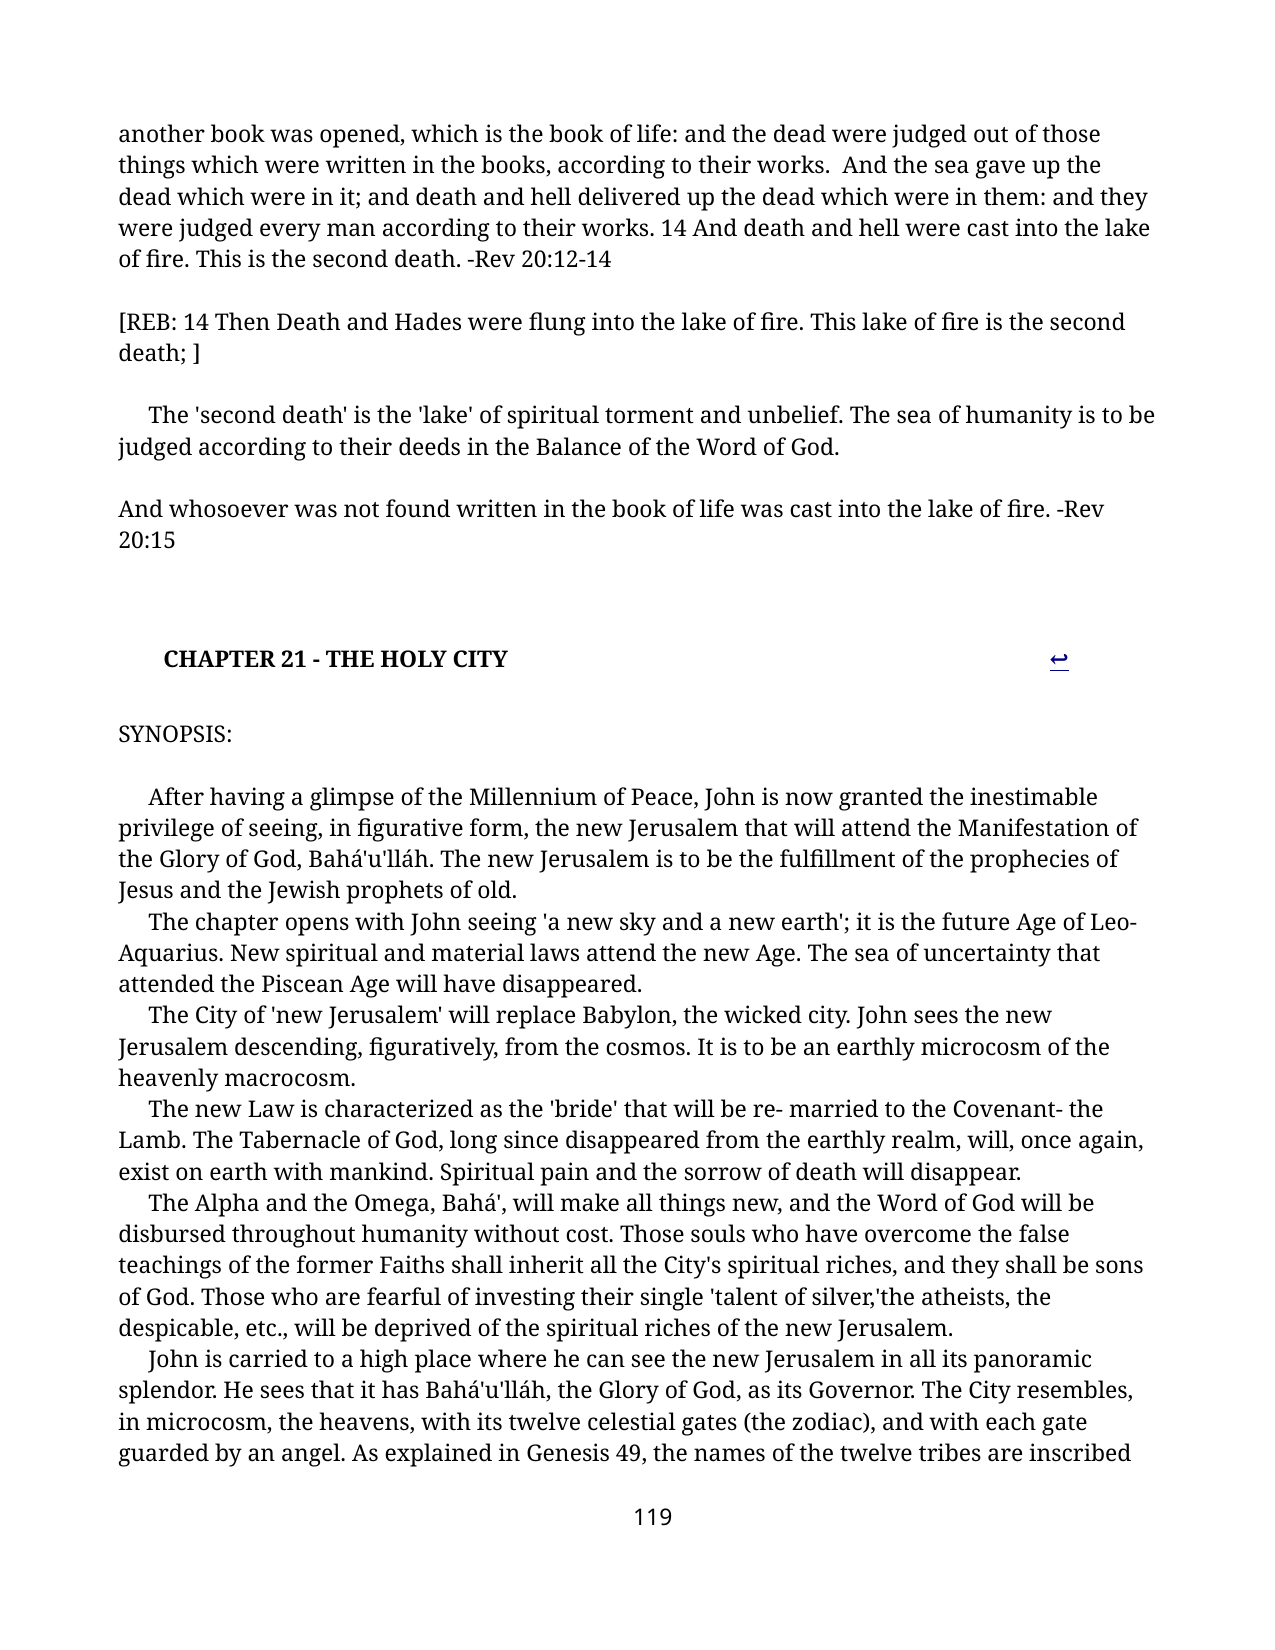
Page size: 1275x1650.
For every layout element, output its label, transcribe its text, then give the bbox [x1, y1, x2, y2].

text The City of 'new Jerusalem' will replace Babylon, the wicked city. John sees the new Jerusalem descending, figuratively, from the cosmos. It is to be an earthly microcosm of the heavenly macrocosm. [118, 999, 1157, 1093]
text The new Law is characterized as the 'bride' that will be re- married to the Covenant- the Lamb. The Tabernacle of God, long since disappeared from the earthly realm, will, once again, exist on earth with mankind. Spiritual pain and the sorrow of death will disappear. [118, 1093, 1157, 1187]
text The 'second death' is the 'lake' of spiritual torment and unbelief. The sea of humanity is to be judged according to their deeds in the Balance of the Word of God. [118, 399, 1157, 462]
subtitle CHAPTER 21 - THE HOLY CITY ↩ [118, 643, 1157, 674]
text another book was opened, which is the book of life: and the dead were judged out of those things which were written in the books, according to their works. And the sea gave up the dead which were in it; and death and hell delivered up the dead which were in them: and they were judged every man according to their works. 14 And death and hell were cast into the lake of fire. This is the second death. -Rev 20:12-14 [118, 118, 1157, 274]
text John is carried to a high place where he can see the new Jerusalem in all its panoramic splendor. He sees that it has Bahá'u'lláh, the Glory of God, as its Governor. The City resembles, in microcosm, the heavens, with its twelve celestial gates (the zodiac), and with each gate guarded by an angel. As explained in Genesis 49, the names of the twelve tribes are inscribed [118, 1343, 1157, 1468]
text The chapter opens with John seeing 'a new sky and a new earth'; it is the future Age of Leo-Aquarius. New spiritual and material laws attend the new Age. The sea of uncertainty that attended the Piscean Age will have disappeared. [118, 906, 1157, 999]
text SYNOPSIS: [118, 718, 1157, 749]
text After having a glimpse of the Millennium of Peace, John is now granted the inestimable privilege of seeing, in figurative form, the new Jerusalem that will attend the Manifestation of the Glory of God, Bahá'u'lláh. The new Jerusalem is to be the fulfillment of the prophecies of Jesus and the Jewish prophets of old. [118, 781, 1157, 906]
text The Alpha and the Omega, Bahá', will make all things new, and the Word of God will be disbursed throughout humanity without cost. Those souls who have overcome the false teachings of the former Faiths shall inherit all the City's spiritual riches, and they shall be sons of God. Those who are fearful of investing their single 'talent of silver,'the atheists, the despicable, etc., will be deprived of the spiritual riches of the new Jerusalem. [118, 1187, 1157, 1343]
text And whosoever was not found written in the book of life was cast into the lake of fire. -Rev 20:15 [118, 493, 1157, 556]
text [REB: 14 Then Death and Hades were flung into the lake of fire. This lake of fire is the second death; ] [118, 306, 1157, 368]
